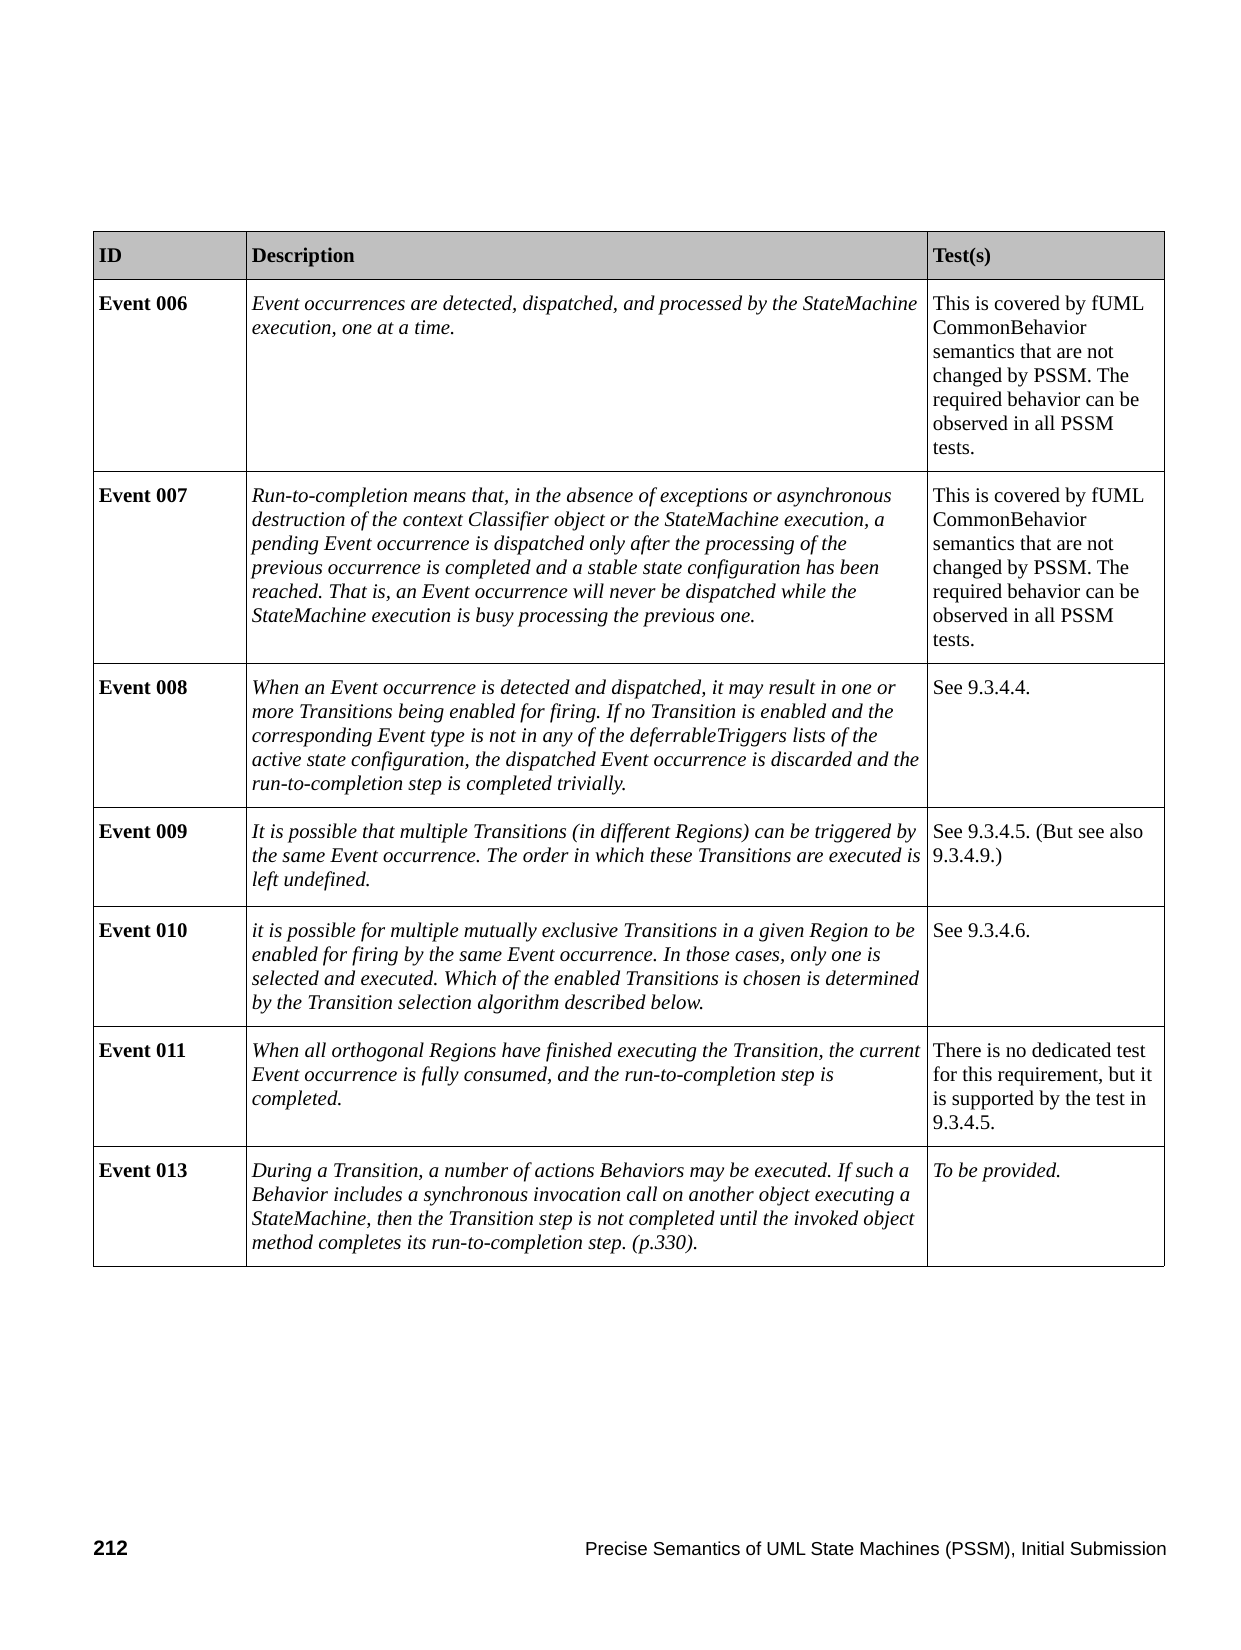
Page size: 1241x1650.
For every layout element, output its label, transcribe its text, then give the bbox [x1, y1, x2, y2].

table_cell See 9.3.4.6. [928, 907, 1164, 1026]
table_cell Event 006 [94, 280, 246, 471]
table_cell See 9.3.4.5. (But see also 9.3.4.9.) [928, 808, 1164, 906]
table_cell To be provided. [928, 1147, 1164, 1266]
table_cell Event occurrences are detected, dispatched, and processed by the StateMachine execution, one at a time. [247, 280, 927, 471]
table_cell Event 011 [94, 1027, 246, 1146]
table_cell When an Event occurrence is detected and dispatched, it may result in one or more Transitions being enabled for firing. If no Transition is enabled and the corresponding Event type is not in any of the deferrableTriggers lists of the active state configuration, the dispatched Event occurrence is discarded and the run-to-completion step is completed trivially. [247, 664, 927, 807]
table_header Description [247, 232, 927, 279]
table_cell Event 007 [94, 472, 246, 663]
table_cell Event 009 [94, 808, 246, 906]
table_cell See 9.3.4.4. [928, 664, 1164, 807]
table_cell Run-to-completion means that, in the absence of exceptions or asynchronous destruction of the context Classifier object or the StateMachine execution, a pending Event occurrence is dispatched only after the processing of the previous occurrence is completed and a stable state configuration has been reached. That is, an Event occurrence will never be dispatched while the StateMachine execution is busy processing the previous one. [247, 472, 927, 663]
table_cell This is covered by fUML CommonBehavior semantics that are not changed by PSSM. The required behavior can be observed in all PSSM tests. [928, 280, 1164, 471]
table_cell When all orthogonal Regions have finished executing the Transition, the current Event occurrence is fully consumed, and the run-to-completion step is completed. [247, 1027, 927, 1146]
table_cell it is possible for multiple mutually exclusive Transitions in a given Region to be enabled for firing by the same Event occurrence. In those cases, only one is selected and executed. Which of the enabled Transitions is chosen is determined by the Transition selection algorithm described below. [247, 907, 927, 1026]
table_cell It is possible that multiple Transitions (in different Regions) can be triggered by the same Event occurrence. The order in which these Transitions are executed is left undefined. [247, 808, 927, 906]
table_cell During a Transition, a number of actions Behaviors may be executed. If such a Behavior includes a synchronous invocation call on another object executing a StateMachine, then the Transition step is not completed until the invoked object method completes its run-to-completion step. (p.330). [247, 1147, 927, 1266]
table_cell Event 013 [94, 1147, 246, 1266]
table_cell Event 010 [94, 907, 246, 1026]
table_header Test(s) [928, 232, 1164, 279]
table_cell Event 008 [94, 664, 246, 807]
table_cell This is covered by fUML CommonBehavior semantics that are not changed by PSSM. The required behavior can be observed in all PSSM tests. [928, 472, 1164, 663]
table_header ID [94, 232, 246, 279]
table_cell There is no dedicated test for this requirement, but it is supported by the test in 9.3.4.5. [928, 1027, 1164, 1146]
